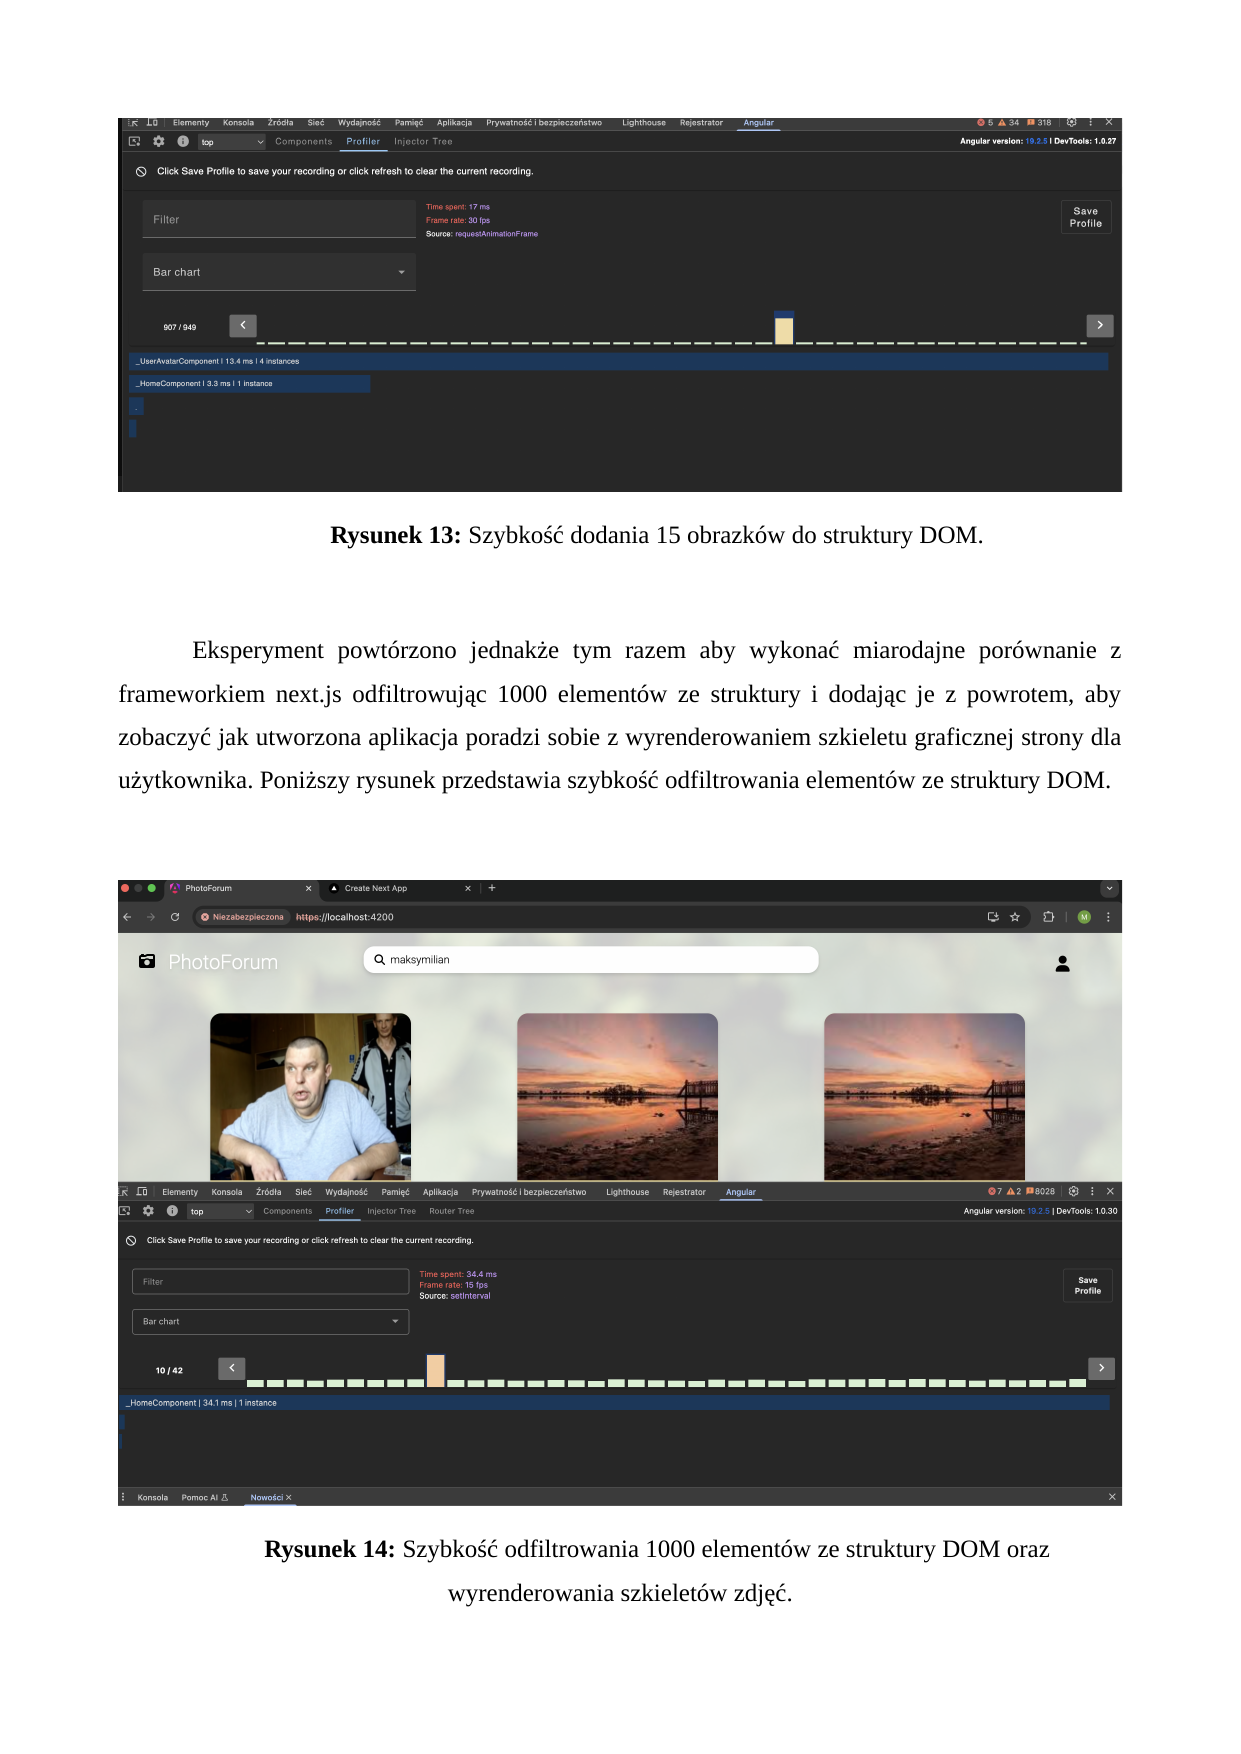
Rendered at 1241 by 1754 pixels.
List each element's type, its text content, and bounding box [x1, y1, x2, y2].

text Rysunek 13: Szybkość dodania 15 obrazków do struktury DOM. [118, 520, 1122, 549]
picture [118, 880, 1123, 1506]
text Rysunek 14: Szybkość odfiltrowania 1000 elementów ze struktury DOM oraz wyrenderowania szkieletów zdjęć. [118, 1534, 1122, 1606]
picture [118, 118, 1123, 492]
text Eksperyment powtórzono jednakże tym razem aby wykonać miarodajne porównanie z frameworkiem next.js odfiltrowując 1000 elementów ze struktury i dodając je z powrotem, aby zobaczyć jak utworzona aplikacja poradzi sobie z wyrenderowaniem szkieletu graficznej strony dla użytkownika. Poniższy rysunek przedstawia szybkość odfiltrowania elementów ze struktury DOM. [118, 636, 1122, 794]
